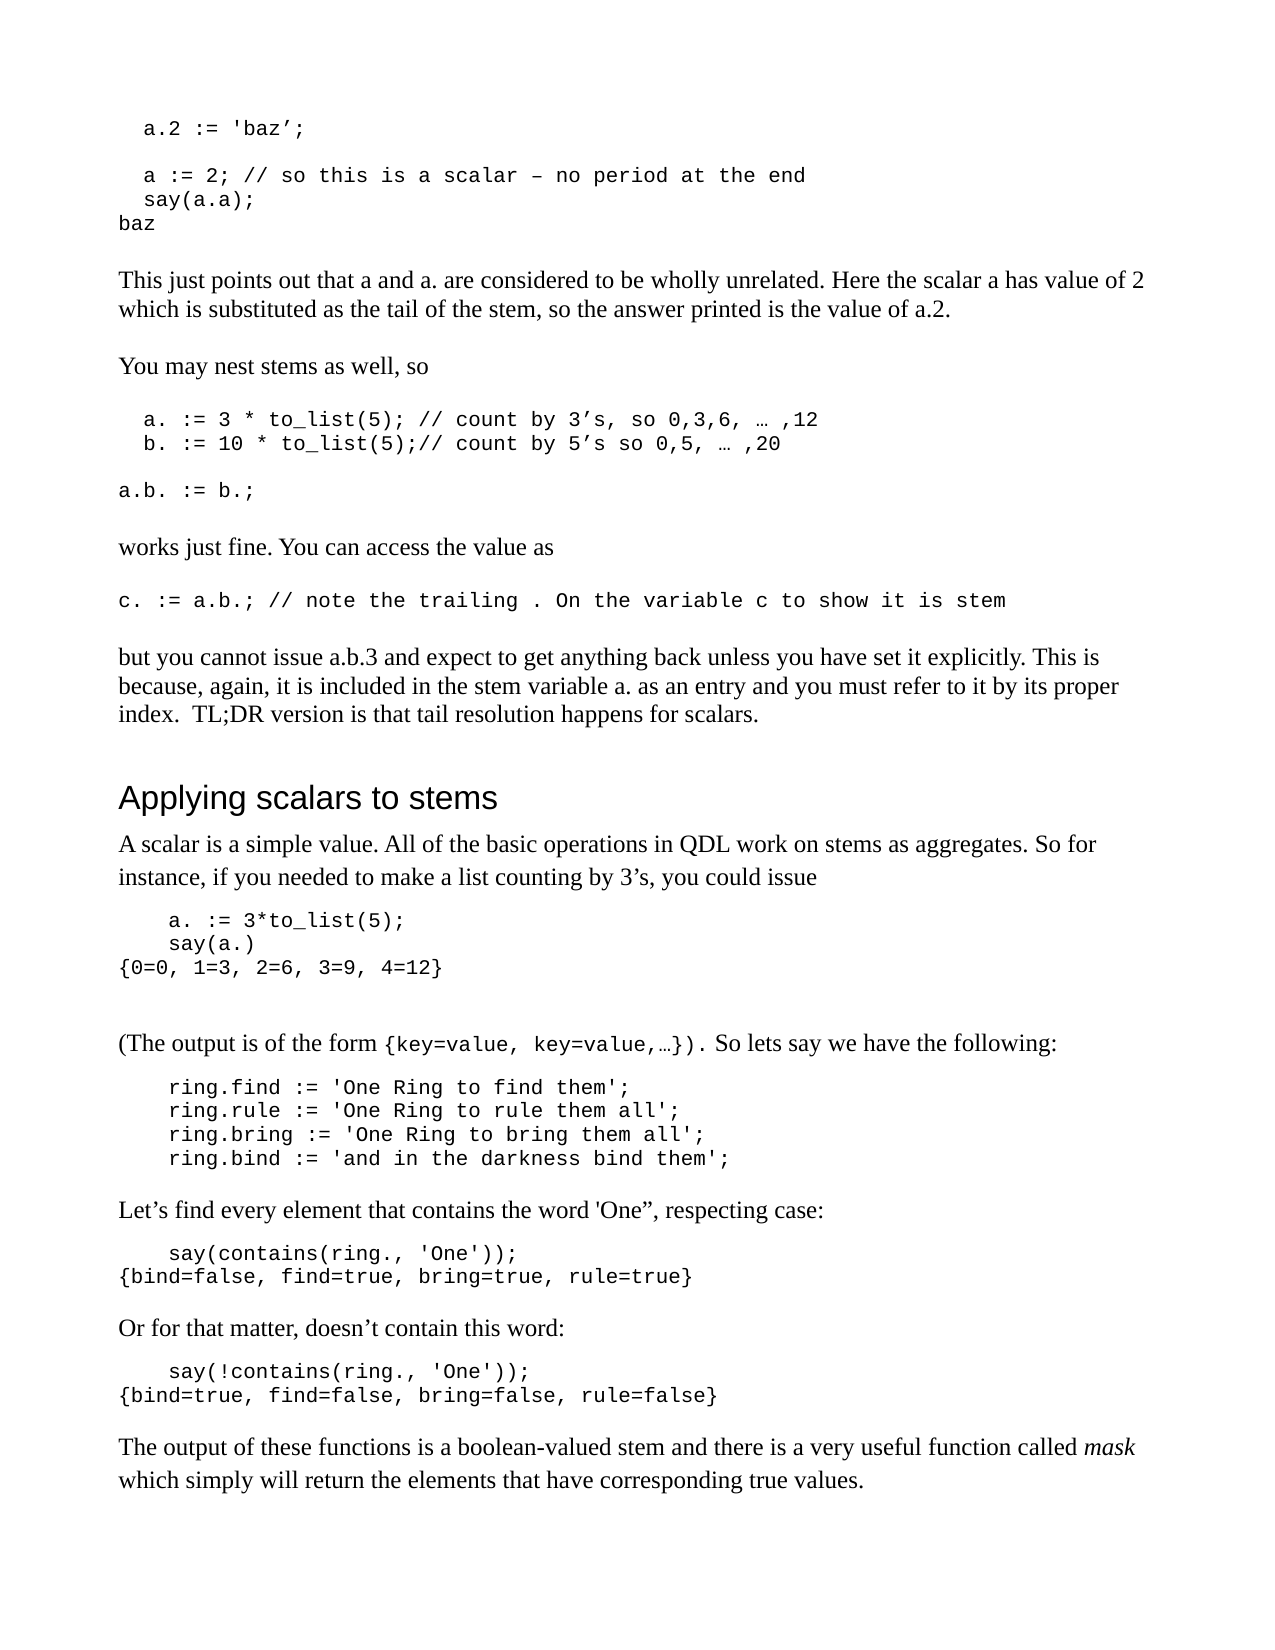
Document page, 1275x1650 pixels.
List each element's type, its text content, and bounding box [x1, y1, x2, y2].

text ring.bind := 'and in the darkness bind them'; [118, 1148, 1157, 1171]
text a. := 3 * to_list(5); // count by 3’s, so 0,3,6, … ,12 [118, 409, 1157, 432]
text baz [118, 213, 1157, 236]
text ring.bring := 'One Ring to bring them all'; [118, 1124, 1157, 1148]
text This just points out that a and a. are considered to be wholly unrelated. Here the scalar a has value of 2 which is substituted as the tail of the stem, so the answer printed is the value of a.2. [118, 265, 1157, 323]
text {0=0, 1=3, 2=6, 3=9, 4=12} [118, 957, 1157, 981]
text a.2 := 'baz’; [118, 118, 1157, 142]
text a. := 3*to_list(5); [118, 910, 1157, 933]
text ring.find := 'One Ring to find them'; [118, 1077, 1157, 1100]
text but you cannot issue a.b.3 and expect to get anything back unless you have set it explicitly. This is because, again, it is included in the stem variable a. as an entry and you must refer to it by its proper index. TL;DR version is that tail resolution happens for scalars. [118, 642, 1157, 728]
text say(!contains(ring., 'One')); [118, 1361, 1157, 1385]
text A scalar is a simple value. All of the basic operations in QDL work on stems as aggregates. So for instance, if you needed to make a list counting by 3’s, you could issue [118, 829, 1157, 891]
text {bind=false, find=true, bring=true, rule=true} [118, 1266, 1157, 1290]
text c. := a.b.; // note the trailing . On the variable c to show it is stem [118, 590, 1157, 613]
subtitle Applying scalars to stems [118, 778, 1157, 817]
text Or for that matter, doesn’t contain this word: [118, 1313, 1157, 1342]
text a := 2; // so this is a scalar – no period at the end [118, 165, 1157, 189]
text (The output is of the form {key=value, key=value,…}). So lets say we have the following: [118, 1028, 1157, 1058]
text works just fine. You can access the value as [118, 532, 1157, 561]
text say(contains(ring., 'One')); [118, 1243, 1157, 1266]
text You may nest stems as well, so [118, 351, 1157, 380]
text say(a.a); [118, 189, 1157, 213]
text b. := 10 * to_list(5);// count by 5’s so 0,5, … ,20 [118, 432, 1157, 456]
text a.b. := b.; [118, 480, 1157, 503]
text Let’s find every element that contains the word 'One”, respecting case: [118, 1195, 1157, 1224]
text say(a.) [118, 933, 1157, 957]
text The output of these functions is a boolean-valued stem and there is a very useful function called mask which simply will return the elements that have corresponding true values. [118, 1432, 1157, 1494]
text {bind=true, find=false, bring=false, rule=false} [118, 1385, 1157, 1408]
text ring.rule := 'One Ring to rule them all'; [118, 1100, 1157, 1124]
